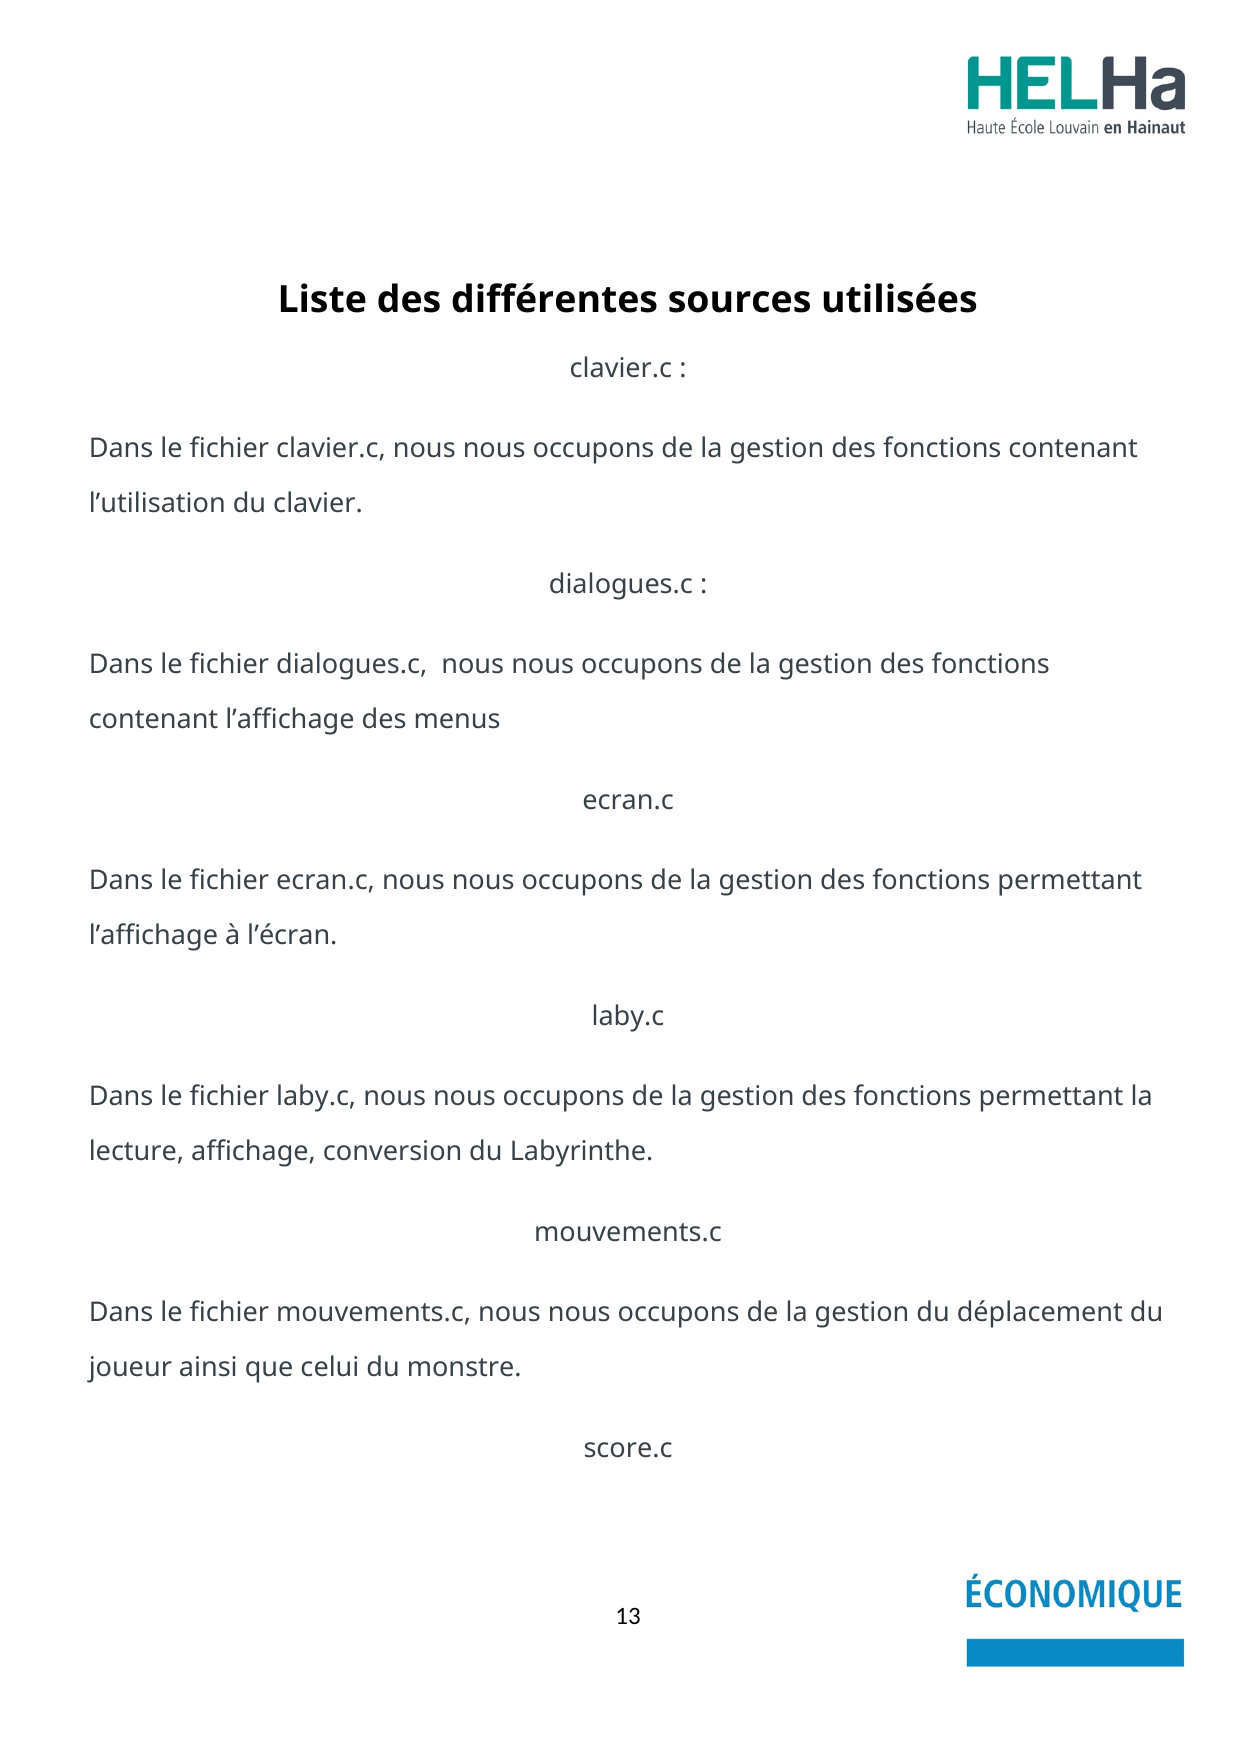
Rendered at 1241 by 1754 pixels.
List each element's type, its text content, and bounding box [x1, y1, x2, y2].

subtitle Dans le fichier clavier.c, nous nous occupons de la gestion des fonctions contenant l’utilisation du clavier. [88, 429, 1167, 521]
subtitle Dans le fichier laby.c, nous nous occupons de la gestion des fonctions permettant la lecture, affichage, conversion du Labyrinthe. [88, 1076, 1167, 1169]
subtitle Dans le fichier dialogues.c, nous nous occupons de la gestion des fonctions contenant l’affichage des menus [88, 644, 1167, 737]
subtitle Dans le fichier ecran.c, nous nous occupons de la gestion des fonctions permettant l’affichage à l’écran. [88, 861, 1167, 953]
subtitle laby.c [88, 996, 1167, 1033]
subtitle clavier.c : [88, 348, 1167, 385]
subtitle score.c [88, 1428, 1167, 1465]
subtitle ecran.c [88, 780, 1167, 817]
picture [945, 1570, 1203, 1686]
picture [946, 37, 1203, 153]
subtitle Dans le fichier mouvements.c, nous nous occupons de la gestion du déplacement du joueur ainsi que celui du monstre. [88, 1292, 1167, 1384]
subtitle Liste des différentes sources utilisées [88, 272, 1167, 323]
subtitle dialogues.c : [88, 564, 1167, 601]
subtitle mouvements.c [88, 1212, 1167, 1249]
